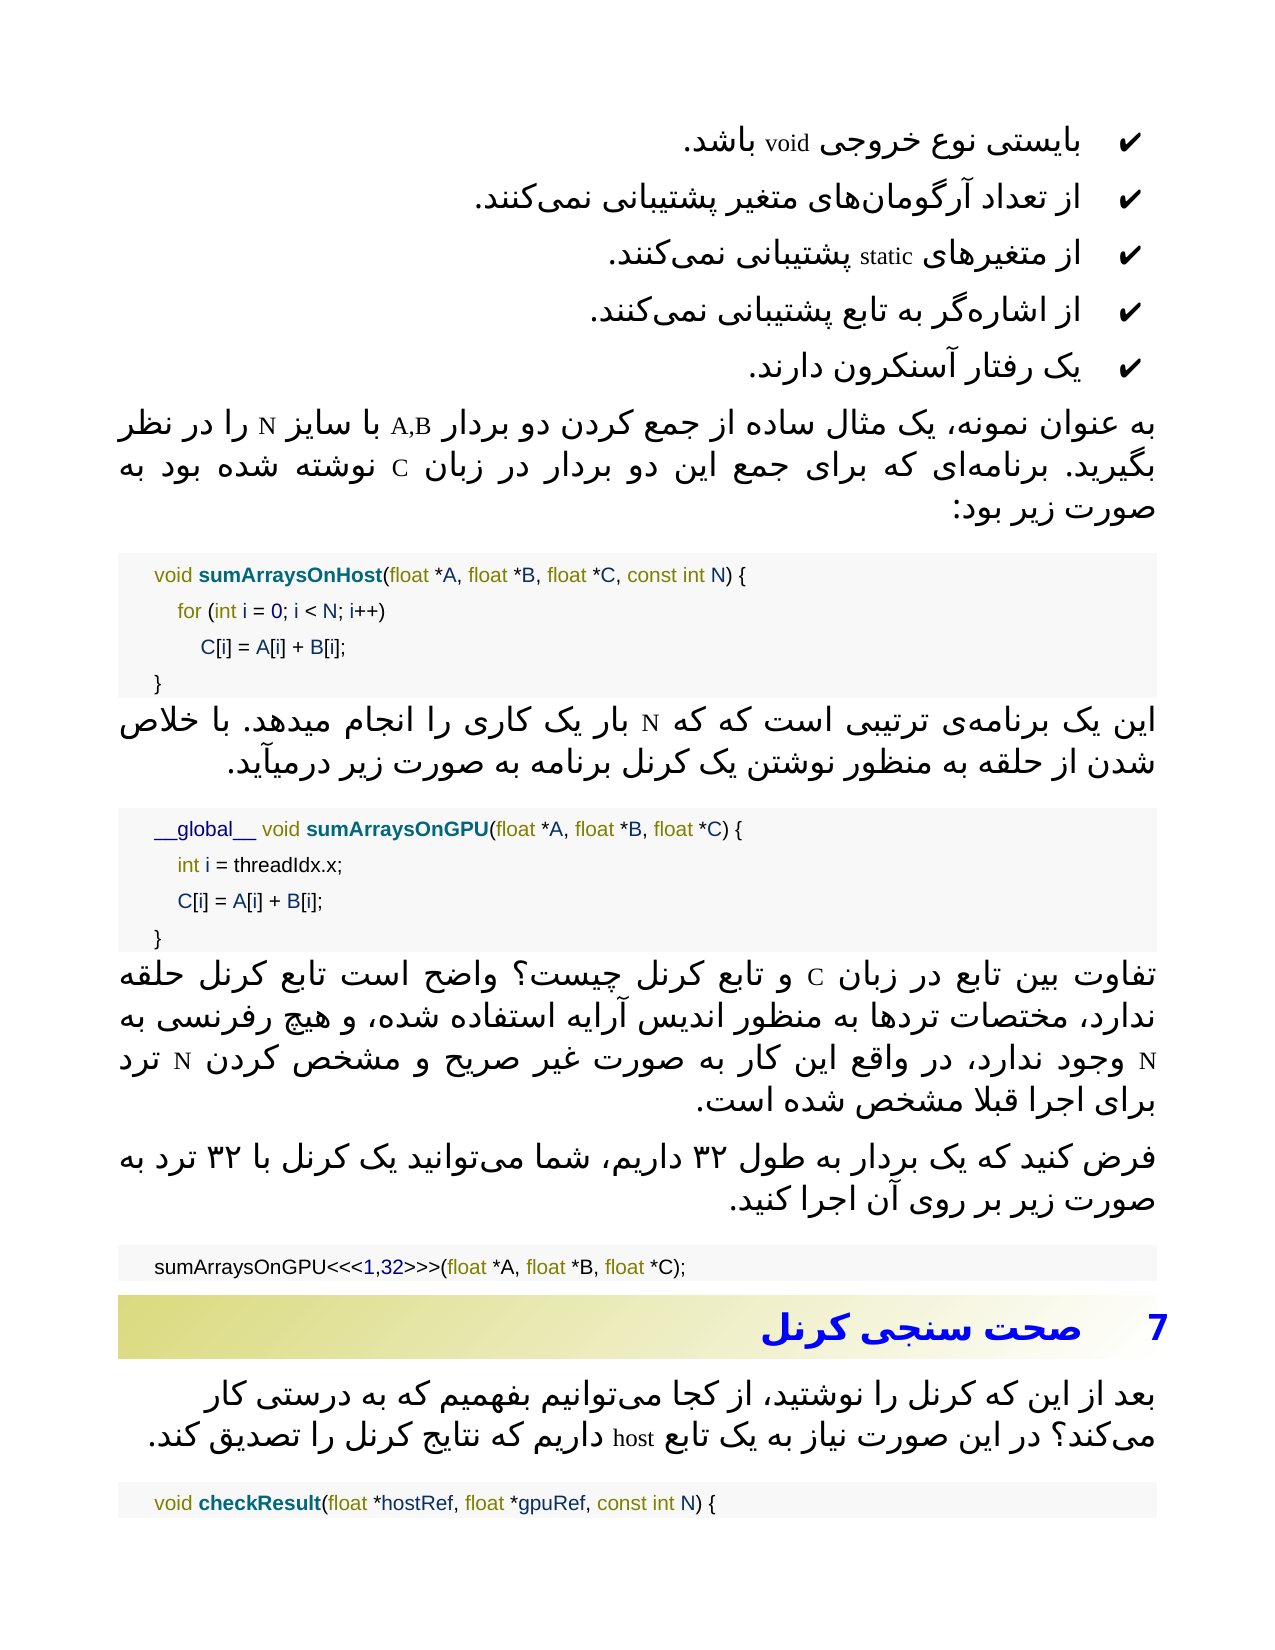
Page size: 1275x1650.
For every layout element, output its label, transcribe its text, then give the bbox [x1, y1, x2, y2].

list از اشاره‌گر به تابع پشتیبانی نمی‌کنند. [118, 288, 1119, 330]
text for (int i = 0; i < N; i++) [118, 589, 1157, 626]
subtitle صحت سنجی کرنل [118, 1296, 1157, 1359]
text فرض کنید که یک بردار به طول ۳۲ داریم، شما می‌توانید یک کرنل با ۳۲ ترد به صورت زیر بر روی آن اجرا کنید. [118, 1135, 1157, 1219]
list از متغیرهای static پشتیبانی نمی‌کنند. [118, 231, 1119, 273]
text void sumArraysOnHost(float *A, float *B, float *C, const int N) { [118, 553, 1157, 589]
text } [118, 662, 1157, 698]
text به عنوان نمونه، یک مثال ساده از جمع کردن دو بردار A,B با سایز N را در نظر بگیرید. برنامه‌ای که برای جمع این دو بردار در زبان C نوشته شده بود به صورت زیر بود: [118, 401, 1157, 527]
list از تعداد آرگومان‌های متغیر پشتیبانی نمی‌کنند. [118, 175, 1119, 217]
text void checkResult(float *hostRef, float *gpuRef, const int N) { [118, 1482, 1157, 1518]
list بایستی نوع خروجی void باشد. [118, 118, 1119, 160]
list یک رفتار آسنکرون دارند. [118, 344, 1119, 386]
text تفاوت بین تابع در زبان C و تابع کرنل چیست؟ واضح است تابع کرنل حلقه ندارد، مختصات ترد‌ها به منظور اندیس آرایه استفاده شده، و هیچ رفرنسی به N وجود ندارد، در واقع این کار به صورت غیر صریح و مشخص کردن N ترد برای اجرا قبلا مشخص شده است. [118, 952, 1157, 1120]
text بعد از این که کرنل را نوشتید، از کجا می‌توانیم بفهمیم که به درستی کار می‌کند؟ در این صورت نیاز به یک تابع host داریم که نتایج کرنل را تصدیق کند. [118, 1371, 1157, 1455]
text __global__ void sumArraysOnGPU(float *A, float *B, float *C) { [118, 808, 1157, 844]
text این یک برنامه‌ی ترتیبی است که که N بار یک کاری را انجام میدهد. با خلاص شدن از حلقه به منظور نوشتن یک کرنل برنامه به صورت زیر درمیآید. [118, 698, 1157, 782]
text C[i] = A[i] + B[i]; [118, 626, 1157, 662]
text sumArraysOnGPU<<<1,32>>>(float *A, float *B, float *C); [118, 1245, 1157, 1281]
text int i = threadIdx.x; [118, 844, 1157, 880]
text } [118, 916, 1157, 952]
text C[i] = A[i] + B[i]; [118, 880, 1157, 916]
